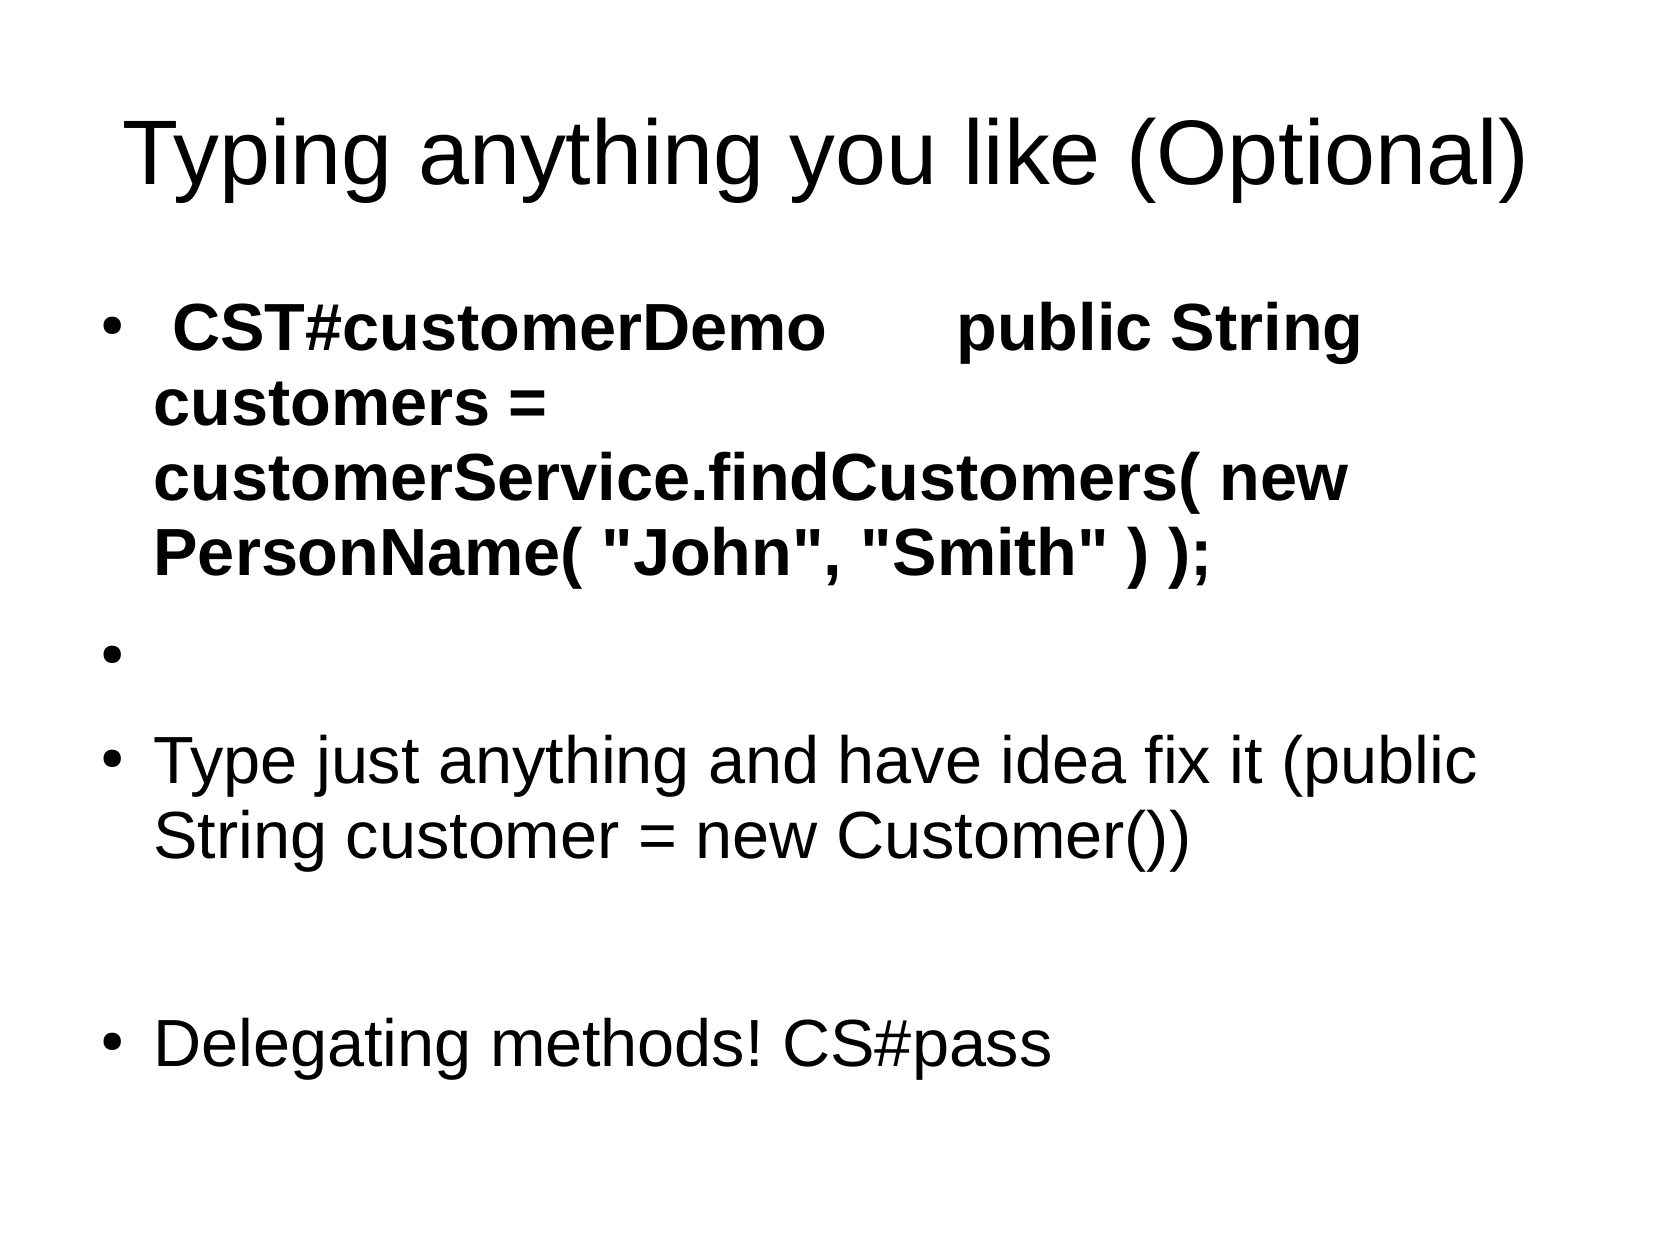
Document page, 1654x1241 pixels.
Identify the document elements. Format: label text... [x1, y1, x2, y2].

list CST#customerDemo public String customers = customerService.findCustomers( new PersonName( "John", "Smith" ) ); Type just anything and have idea fix it (public String customer = new Customer()) Delegating methods! CS#pass [82, 290, 1571, 1109]
title Typing anything you like (Optional) [82, 49, 1571, 257]
